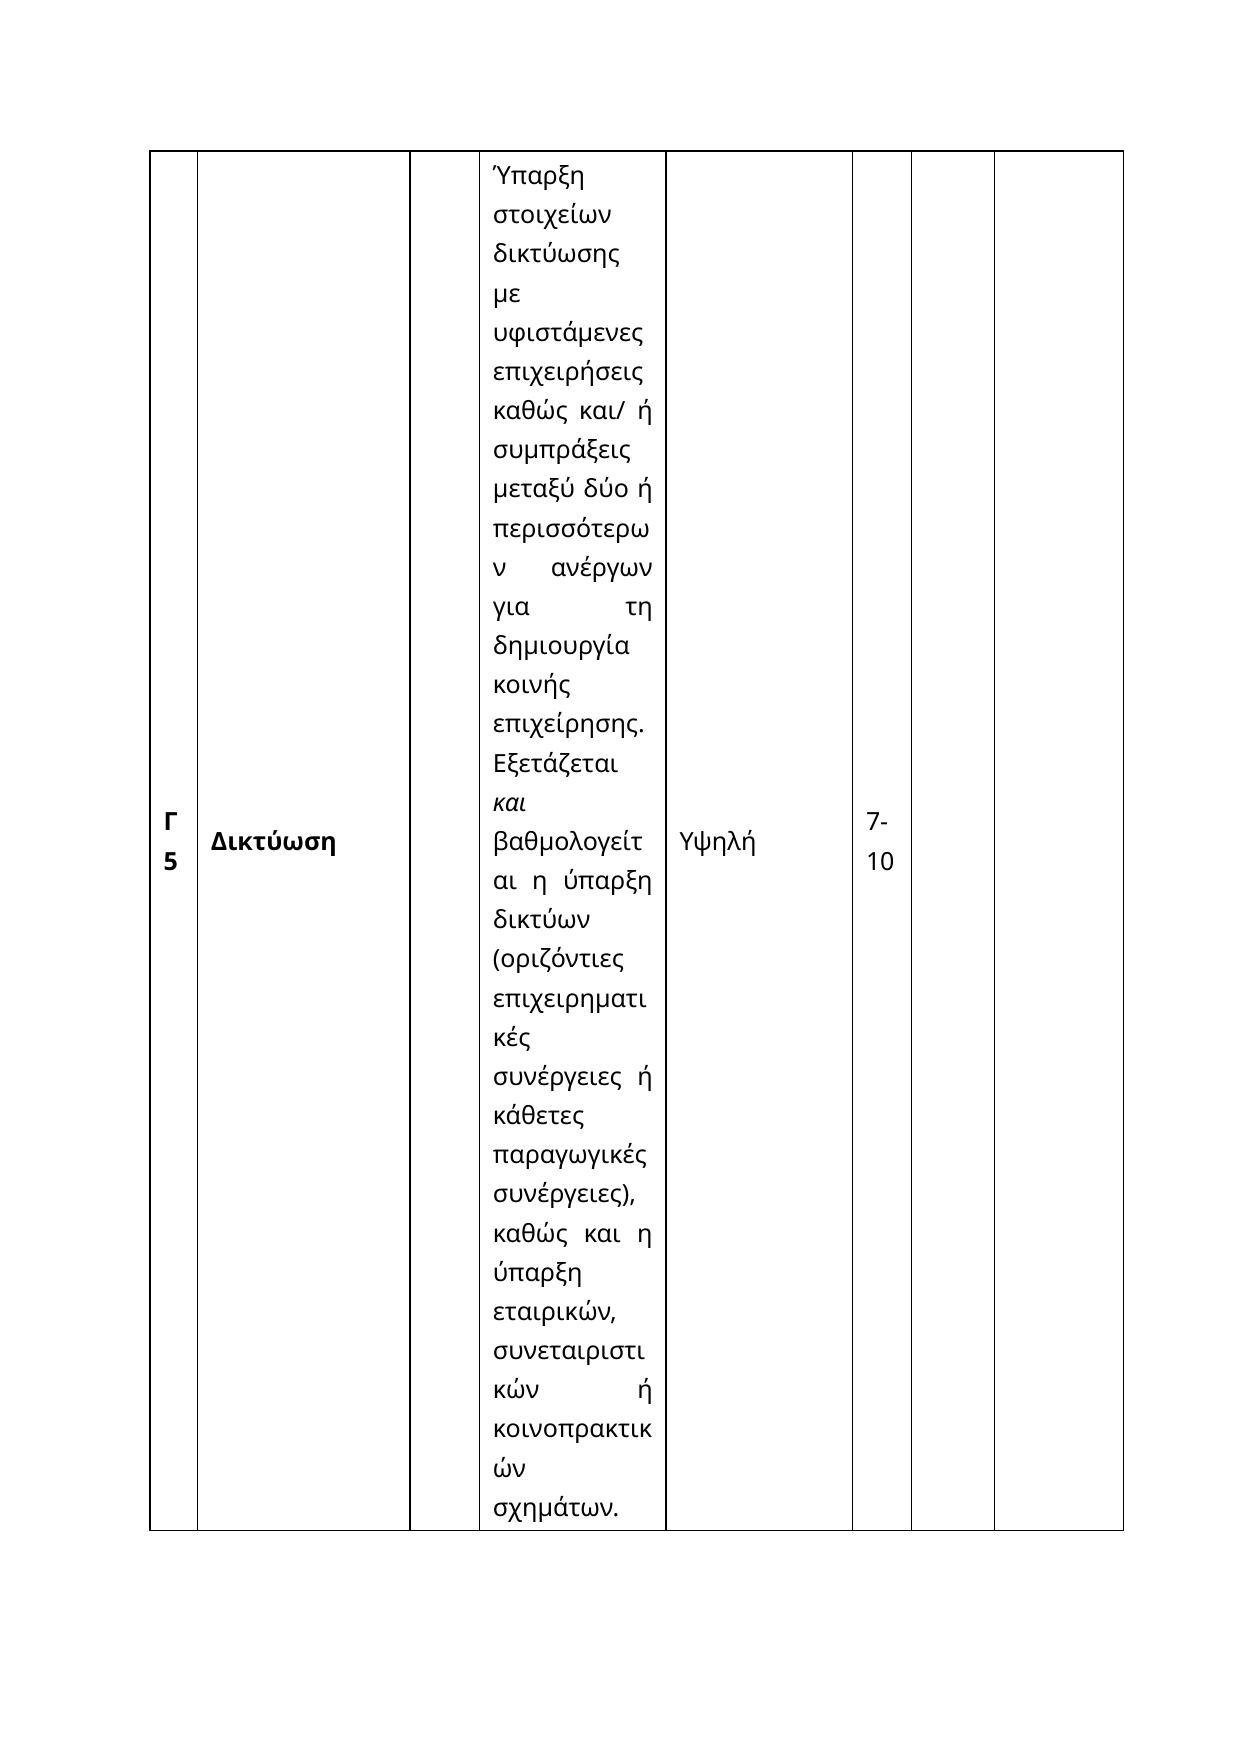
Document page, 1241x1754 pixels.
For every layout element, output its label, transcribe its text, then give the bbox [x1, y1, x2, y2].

table_cell [995, 152, 1123, 1530]
table_cell Ύπαρξη στοιχείων δικτύωσης με υφιστάμενες επιχειρήσεις καθώς και/ ή συμπράξεις μεταξύ δύο ή περισσότερων ανέργων για τη δημιουργία κοινής επιχείρησης. Εξετάζεται και βαθμολογείται η ύπαρξη δικτύων (οριζόντιες επιχειρηματικές συνέργειες ή κάθετες παραγωγικές συνέργειες), καθώς και η ύπαρξη εταιρικών, συνεταιριστικών ή κοινοπρακτικών σχημάτων. [480, 152, 665, 1530]
table_cell Δικτύωση [198, 152, 409, 1530]
table_cell [912, 152, 994, 1530]
table_cell 7-10 [853, 152, 911, 1530]
table_cell Γ5 [151, 152, 197, 1530]
table_cell [411, 152, 479, 1530]
table_cell Υψηλή [667, 152, 852, 1530]
